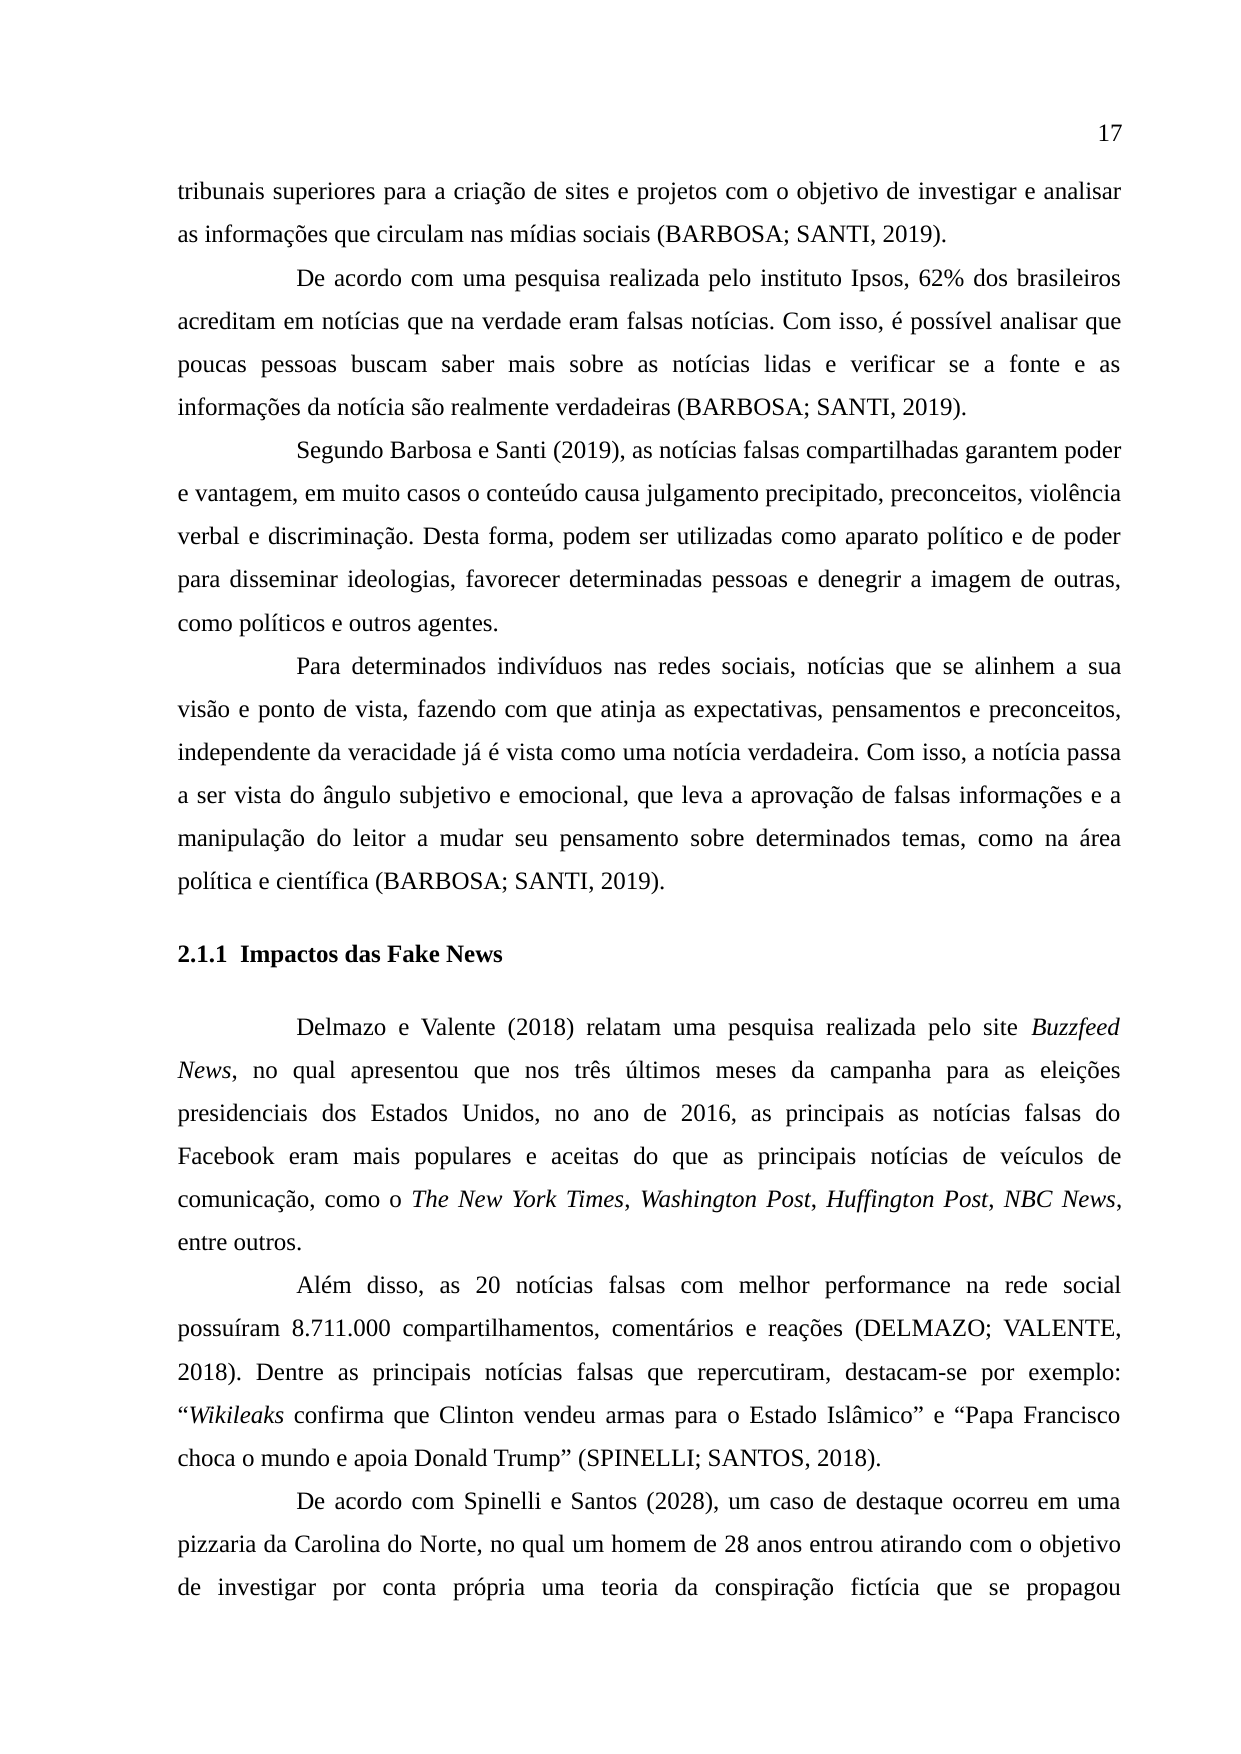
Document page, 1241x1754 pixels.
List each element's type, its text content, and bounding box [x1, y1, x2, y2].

text Além disso, as 20 notícias falsas com melhor performance na rede social possuíram 8.711.000 compartilhamentos, comentários e reações (DELMAZO; VALENTE, 2018). Dentre as principais notícias falsas que repercutiram, destacam-se por exemplo: “Wikileaks confirma que Clinton vendeu armas para o Estado Islâmico” e “Papa Francisco choca o mundo e apoia Donald Trump” (SPINELLI; SANTOS, 2018). [177, 1270, 1122, 1472]
text Para determinados indivíduos nas redes sociais, notícias que se alinhem a sua visão e ponto de vista, fazendo com que atinja as expectativas, pensamentos e preconceitos, independente da veracidade já é vista como uma notícia verdadeira. Com isso, a notícia passa a ser vista do ângulo subjetivo e emocional, que leva a aprovação de falsas informações e a manipulação do leitor a mudar seu pensamento sobre determinados temas, como na área política e científica (BARBOSA; SANTI, 2019). [177, 651, 1122, 895]
text tribunais superiores para a criação de sites e projetos com o objetivo de investigar e analisar as informações que circulam nas mídias sociais (BARBOSA; SANTI, 2019). [177, 176, 1122, 248]
text Segundo Barbosa e Santi (2019), as notícias falsas compartilhadas garantem poder e vantagem, em muito casos o conteúdo causa julgamento precipitado, preconceitos, violência verbal e discriminação. Desta forma, podem ser utilizadas como aparato político e de poder para disseminar ideologias, favorecer determinadas pessoas e denegrir a imagem de outras, como políticos e outros agentes. [177, 435, 1122, 636]
subtitle Impactos das Fake News [177, 939, 1122, 968]
text De acordo com uma pesquisa realizada pelo instituto Ipsos, 62% dos brasileiros acreditam em notícias que na verdade eram falsas notícias. Com isso, é possível analisar que poucas pessoas buscam saber mais sobre as notícias lidas e verificar se a fonte e as informações da notícia são realmente verdadeiras (BARBOSA; SANTI, 2019). [177, 263, 1122, 421]
text De acordo com Spinelli e Santos (2028), um caso de destaque ocorreu em uma pizzaria da Carolina do Norte, no qual um homem de 28 anos entrou atirando com o objetivo de investigar por conta própria uma teoria da conspiração fictícia que se propagou [177, 1486, 1122, 1601]
text Delmazo e Valente (2018) relatam uma pesquisa realizada pelo site Buzzfeed News, no qual apresentou que nos três últimos meses da campanha para as eleições presidenciais dos Estados Unidos, no ano de 2016, as principais as notícias falsas do Facebook eram mais populares e aceitas do que as principais notícias de veículos de comunicação, como o The New York Times, Washington Post, Huffington Post, NBC News, entre outros. [177, 1012, 1122, 1256]
